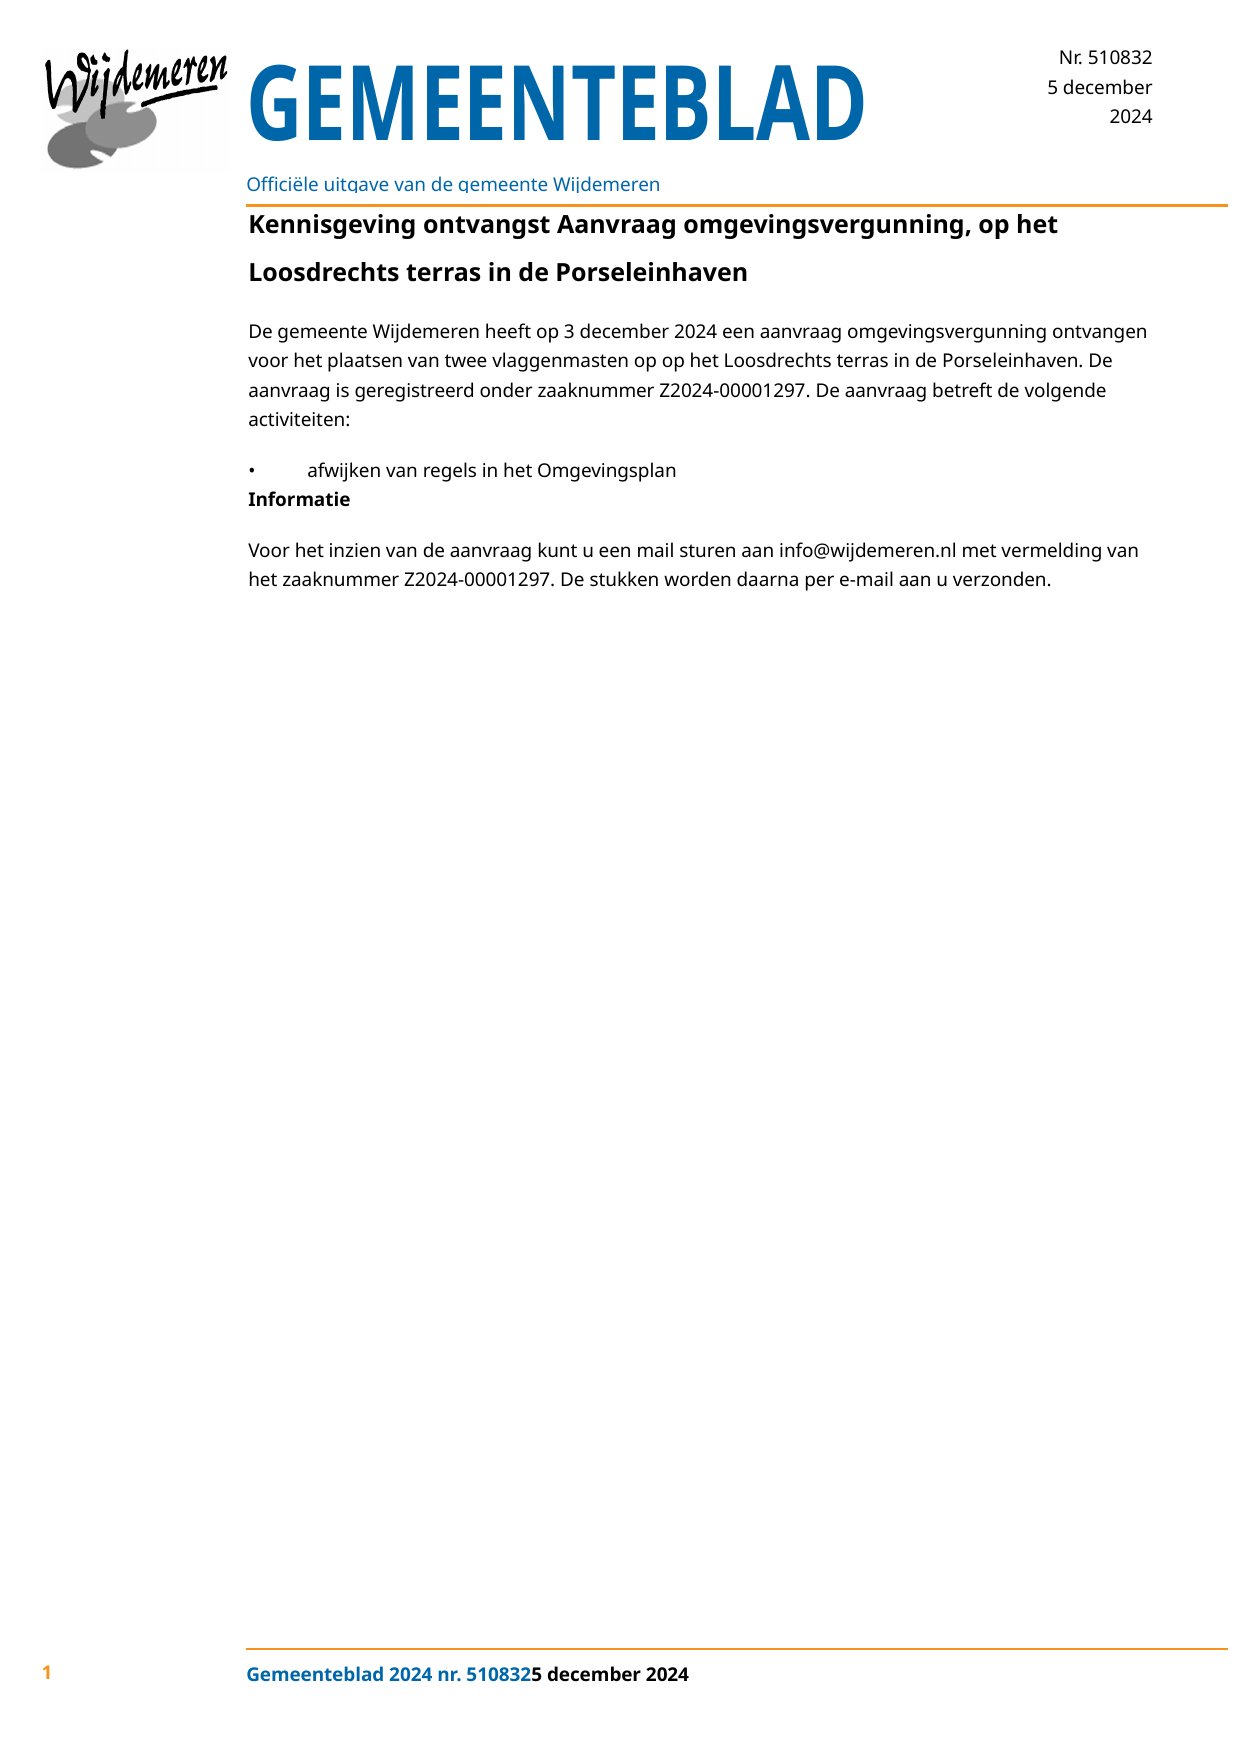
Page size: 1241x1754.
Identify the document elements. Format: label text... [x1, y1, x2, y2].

text Voor het inzien van de aanvraag kunt u een mail sturen aan info@wijdemeren.nl met vermelding van het zaaknummer Z2024-00001297. De stukken worden daarna per e-mail aan u verzonden. [248, 537, 1152, 592]
list afwijken van regels in het Omgevingsplan [248, 457, 1152, 483]
text Informatie [248, 487, 1152, 512]
picture [41, 47, 231, 172]
text Kennisgeving ontvangst Aanvraag omgevingsvergunning, op het Loosdrechts terras in de Porseleinhaven [248, 207, 1152, 288]
text De gemeente Wijdemeren heeft op 3 december 2024 een aanvraag omgevingsvergunning ontvangen voor het plaatsen van twee vlaggenmasten op op het Loosdrechts terras in de Porseleinhaven. De aanvraag is geregistreerd onder zaaknummer Z2024-00001297. De aanvraag betreft de volgende activiteiten: [248, 318, 1152, 432]
